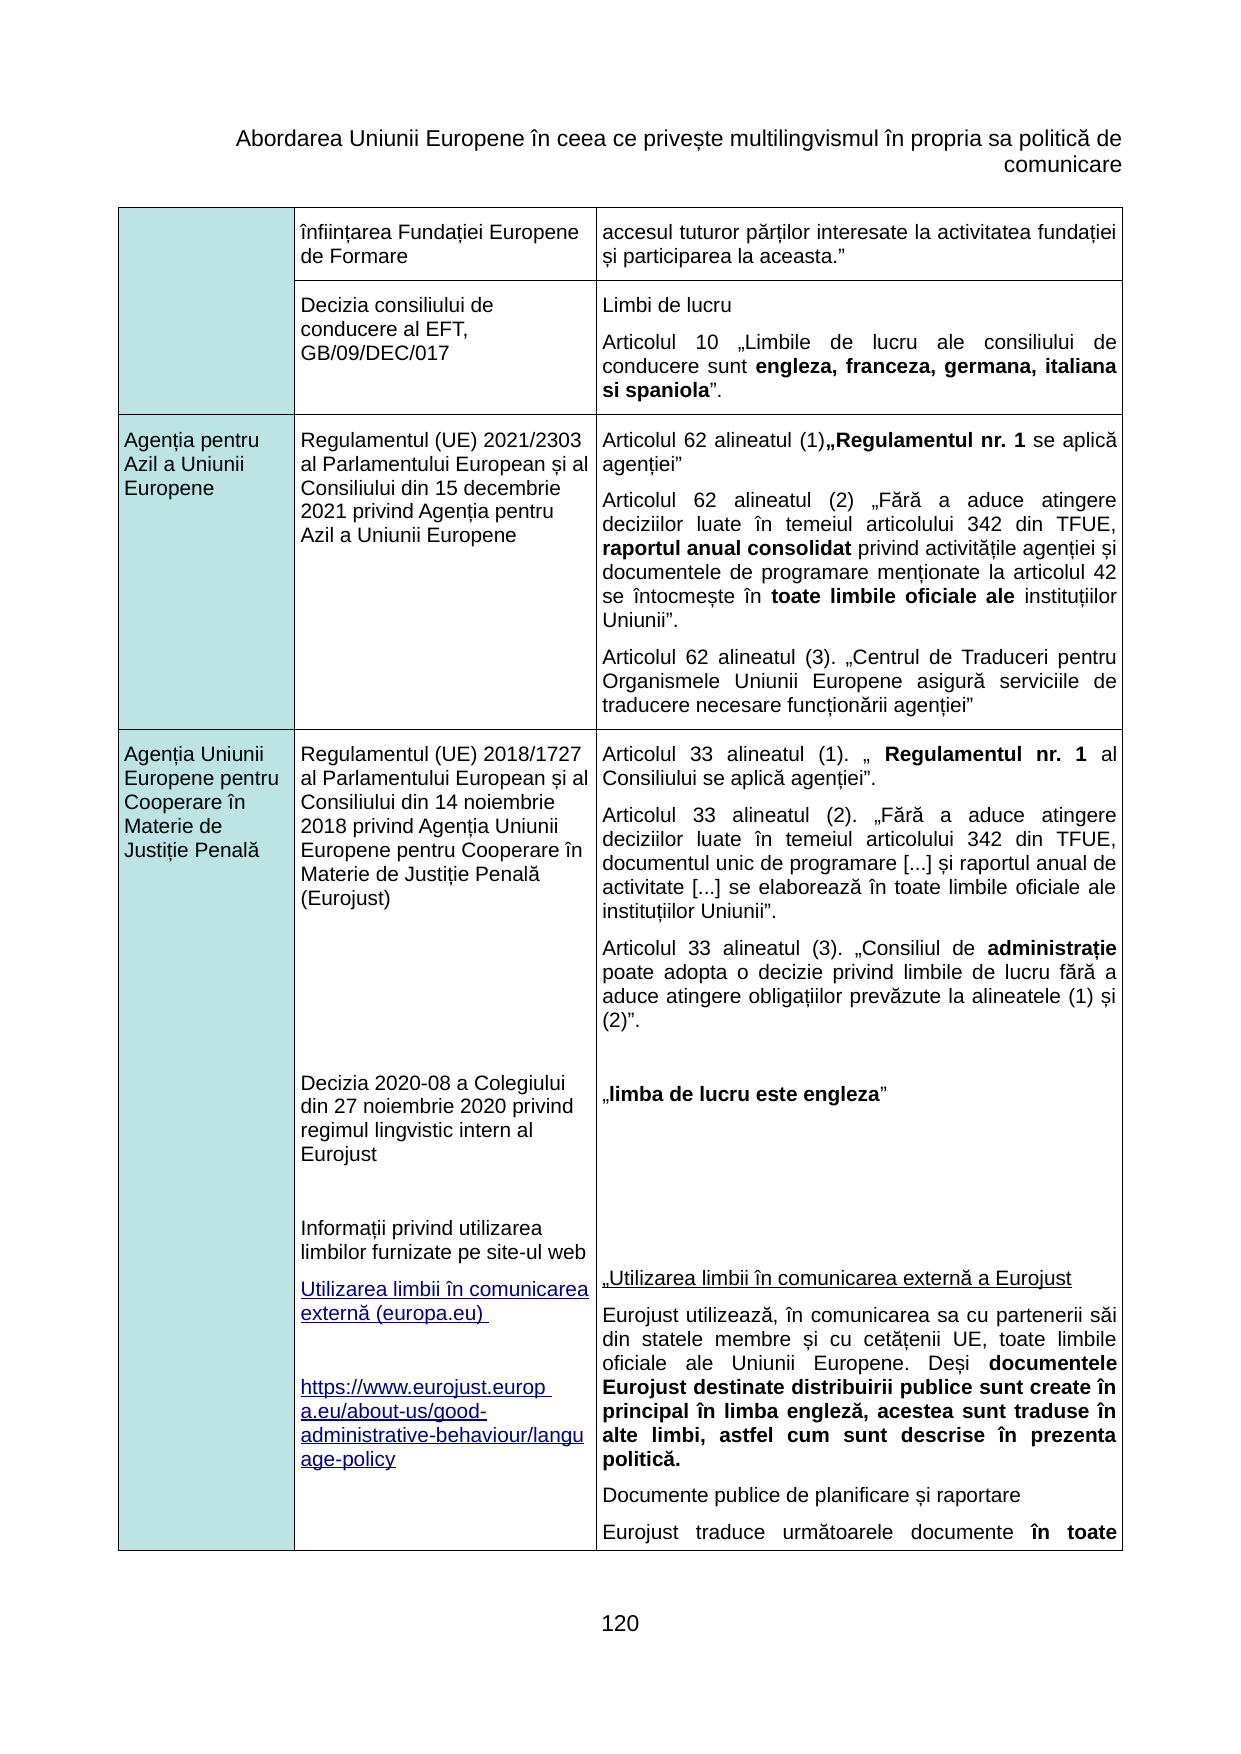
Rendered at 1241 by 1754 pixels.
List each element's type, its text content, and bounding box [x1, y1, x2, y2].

table_cell înființarea Fundației Europene de Formare [295, 208, 596, 280]
table_cell Regulamentul (UE) 2021/2303 al Parlamentului European și al Consiliului din 15 decembrie 2021 privind Agenția pentru Azil a Uniunii Europene [295, 415, 596, 729]
table_cell Articolul 62 alineatul (1)„Regulamentul nr. 1 se aplică agenției” Articolul 62 alineatul (2) „Fără a aduce atingere deciziilor luate în temeiul articolului 342 din TFUE, raportul anual consolidat privind activitățile agenției și documentele de programare menționate la articolul 42 se întocmește în toate limbile oficiale ale instituțiilor Uniunii”. Articolul 62 alineatul (3). „Centrul de Traduceri pentru Organismele Uniunii Europene asigură serviciile de traducere necesare funcționării agenției” [597, 415, 1122, 729]
table_cell [119, 208, 294, 414]
table_cell Agenția pentru Azil a Uniunii Europene [119, 415, 294, 729]
table_cell Limbi de lucru Articolul 10 „Limbile de lucru ale consiliului de conducere sunt engleza, franceza, germana, italiana si spaniola”. [597, 281, 1122, 414]
table_cell Articolul 33 alineatul (1). „ Regulamentul nr. 1 al Consiliului se aplică agenției”. Articolul 33 alineatul (2). „Fără a aduce atingere deciziilor luate în temeiul articolului 342 din TFUE, documentul unic de programare [...] și raportul anual de activitate [...] se elaborează în toate limbile oficiale ale instituțiilor Uniunii”. Articolul 33 alineatul (3). „Consiliul de administrație poate adopta o decizie privind limbile de lucru fără a aduce atingere obligațiilor prevăzute la alineatele (1) și (2)”. „limba de lucru este engleza” „Utilizarea limbii în comunicarea externă a Eurojust Eurojust utilizează, în comunicarea sa cu partenerii săi din statele membre și cu cetățenii UE, toate limbile oficiale ale Uniunii Europene. Deși documentele Eurojust destinate distribuirii publice sunt create în principal în limba engleză, acestea sunt traduse în alte limbi, astfel cum sunt descrise în prezenta politică. Documente publice de planificare și raportare Eurojust traduce următoarele documente în toate [597, 730, 1122, 1550]
table_cell Decizia consiliului de conducere al EFT, GB/09/DEC/017 [295, 281, 596, 414]
table_cell Agenția Uniunii Europene pentru Cooperare în Materie de Justiție Penală [119, 730, 294, 1550]
table_cell Regulamentul (UE) 2018/1727 al Parlamentului European și al Consiliului din 14 noiembrie 2018 privind Agenția Uniunii Europene pentru Cooperare în Materie de Justiție Penală (Eurojust) Decizia 2020-08 a Colegiului din 27 noiembrie 2020 privind regimul lingvistic intern al Eurojust Informații privind utilizarea limbilor furnizate pe site-ul web Utilizarea limbii în comunicarea externă (europa.eu) https://www.eurojust.europ a.eu/about-us/good-administrative-behaviour/language-policy [295, 730, 596, 1550]
table_cell accesul tuturor părților interesate la activitatea fundației și participarea la aceasta.” [597, 208, 1122, 280]
